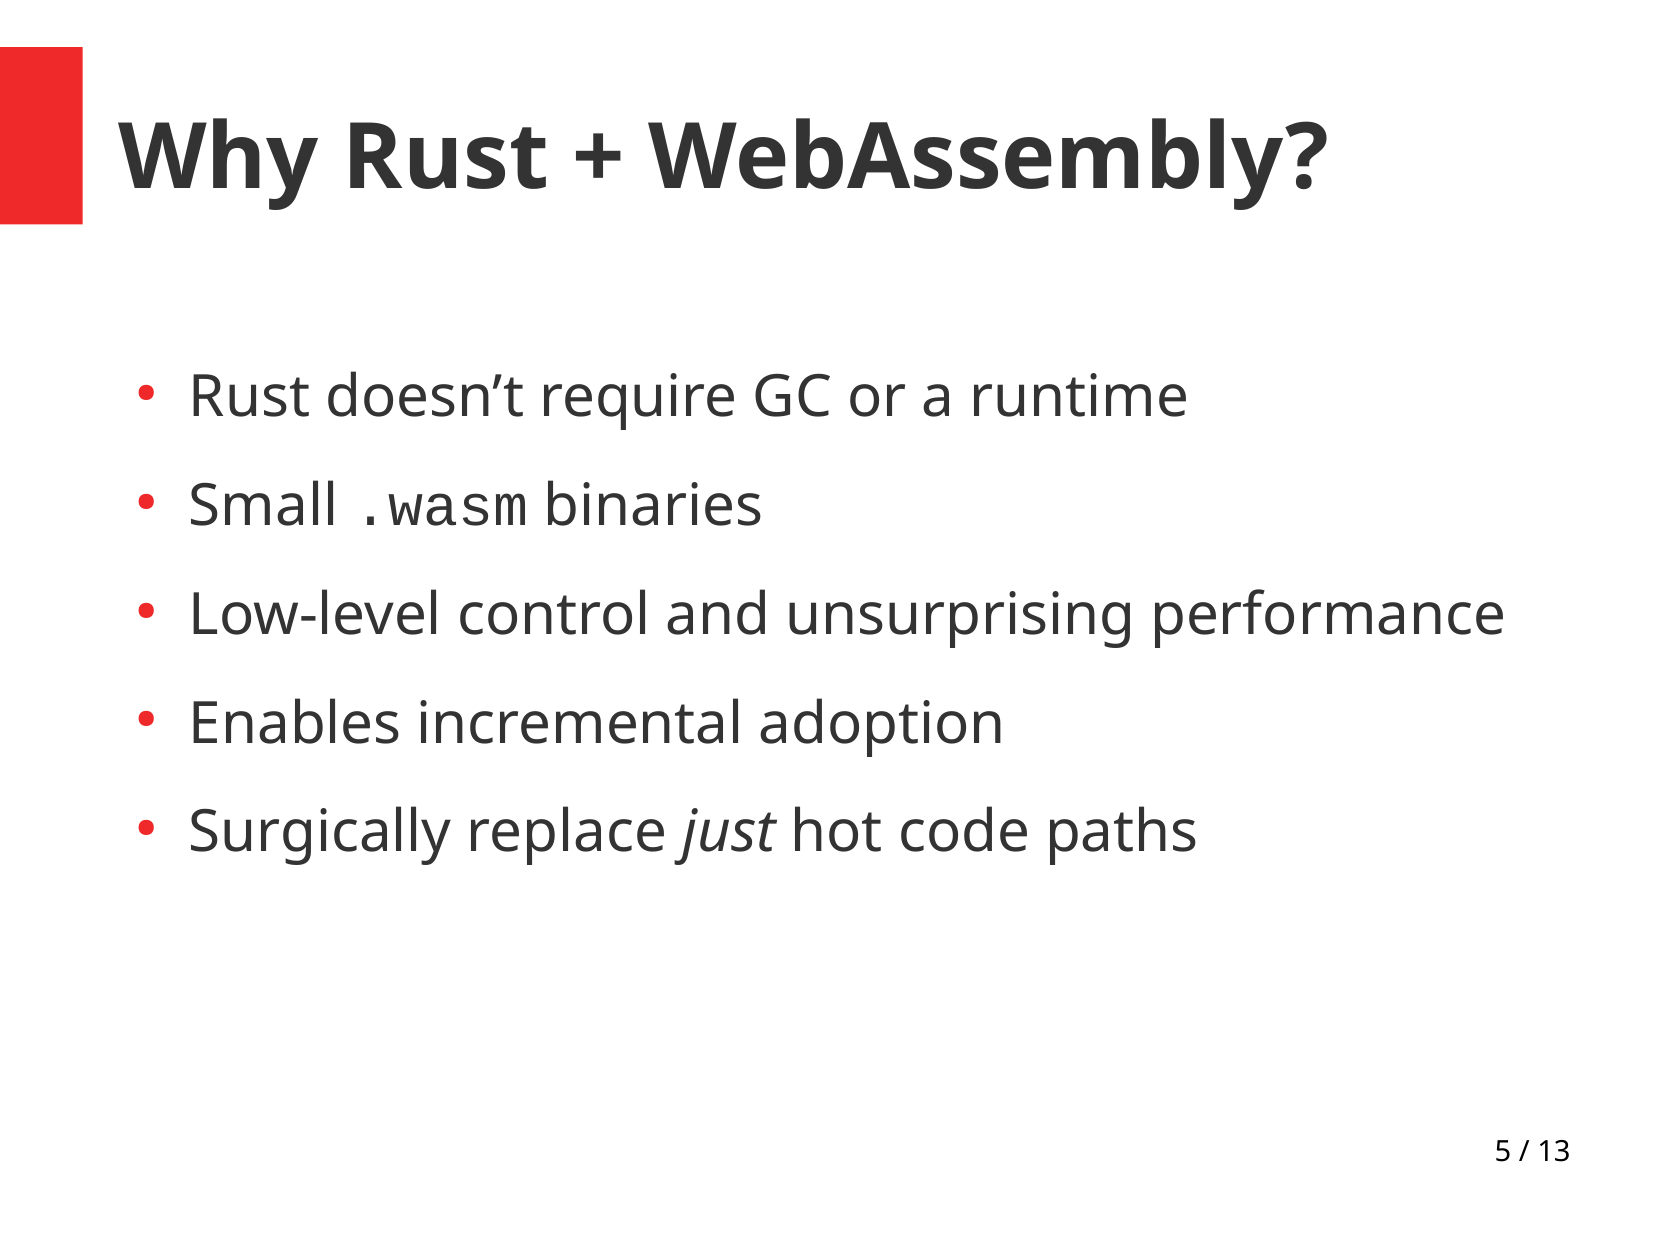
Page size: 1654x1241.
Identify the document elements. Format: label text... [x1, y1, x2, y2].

title Why Rust + WebAssembly? [118, 49, 1571, 257]
list Rust doesn’t require GC or a runtime Small .wasm binaries Low-level control and unsurprising performance Enables incremental adoption Surgically replace just hot code paths [118, 354, 1536, 1074]
